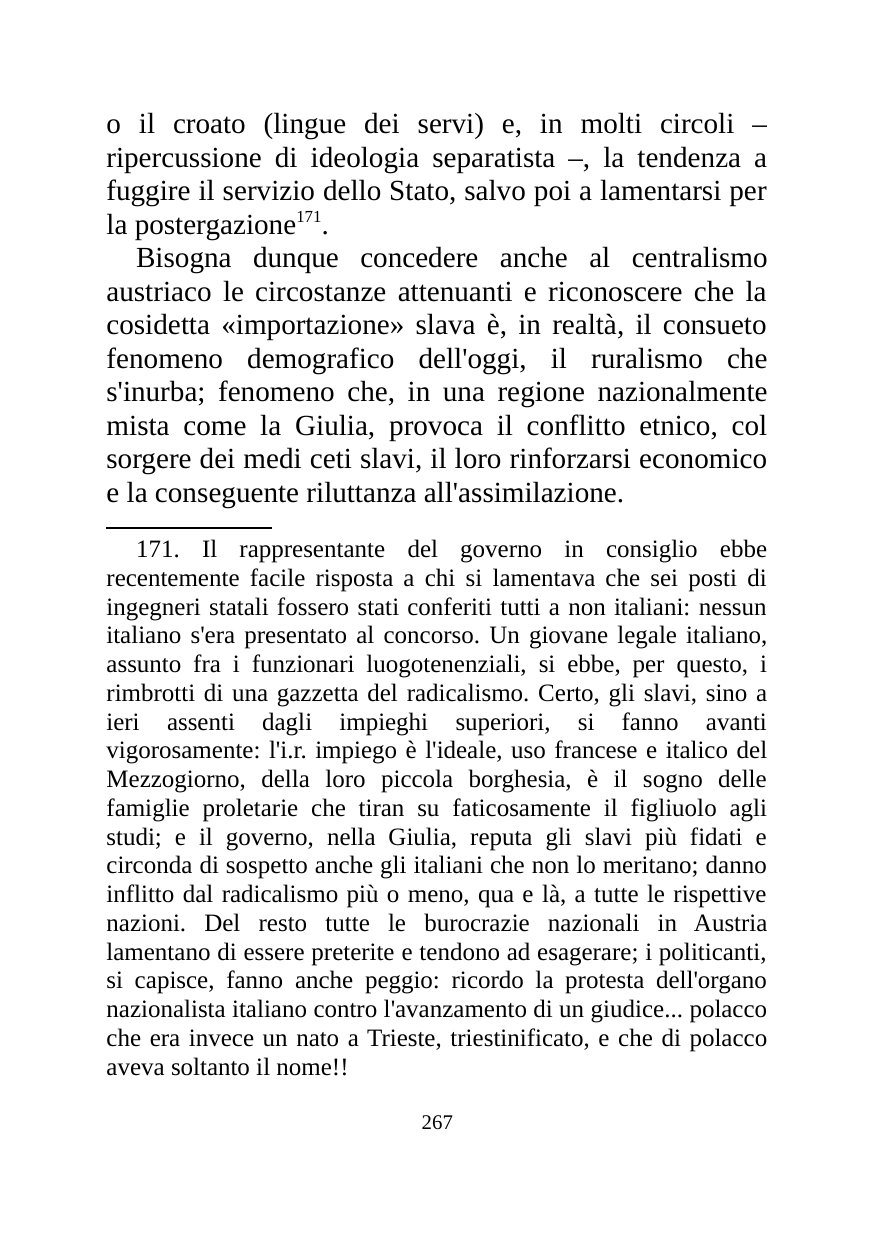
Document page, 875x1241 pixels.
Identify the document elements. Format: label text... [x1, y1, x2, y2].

text . Il rappresentante del governo in consiglio ebbe recentemente facile risposta a chi si lamentava che sei posti di ingegneri statali fossero stati conferiti tutti a non italiani: nessun italiano s'era presentato al concorso. Un giovane legale italiano, assunto fra i funzionari luogotenenziali, si ebbe, per questo, i rimbrotti di una gazzetta del radicalismo. Certo, gli slavi, sino a ieri assenti dagli impieghi superiori, si fanno avanti vigorosamente: l'i.r. impiego è l'ideale, uso francese e italico del Mezzogiorno, della loro piccola borghesia, è il sogno delle famiglie proletarie che tiran su faticosamente il figliuolo agli studi; e il governo, nella Giulia, reputa gli slavi più fidati e circonda di sospetto anche gli italiani che non lo meritano; danno inflitto dal radicalismo più o meno, qua e là, a tutte le rispettive nazioni. Del resto tutte le burocrazie nazionali in Austria lamentano di essere preterite e tendono ad esagerare; i politicanti, si capisce, fanno anche peggio: ricordo la protesta dell'organo nazionalista italiano contro l'avanzamento di un giudice... polacco che era invece un nato a Trieste, triestinificato, e che di polacco aveva soltanto il nome!! [106, 534, 768, 1080]
text Bisogna dunque concedere anche al centralismo austriaco le circostanze attenuanti e riconoscere che la cosidetta «importazione» slava è, in realtà, il consueto fenomeno demografico dell'oggi, il ruralismo che s'inurba; fenomeno che, in una regione nazionalmente mista come la Giulia, provoca il conflitto etnico, col sorgere dei medi ceti slavi, il loro rinforzarsi economico e la conseguente riluttanza all'assimilazione. [106, 240, 768, 509]
text o il croato (lingue dei servi) e, in molti circoli – ripercussione di ideologia separatista –, la tendenza a fuggire il servizio dello Stato, salvo poi a lamentarsi per la postergazione. [106, 106, 768, 240]
